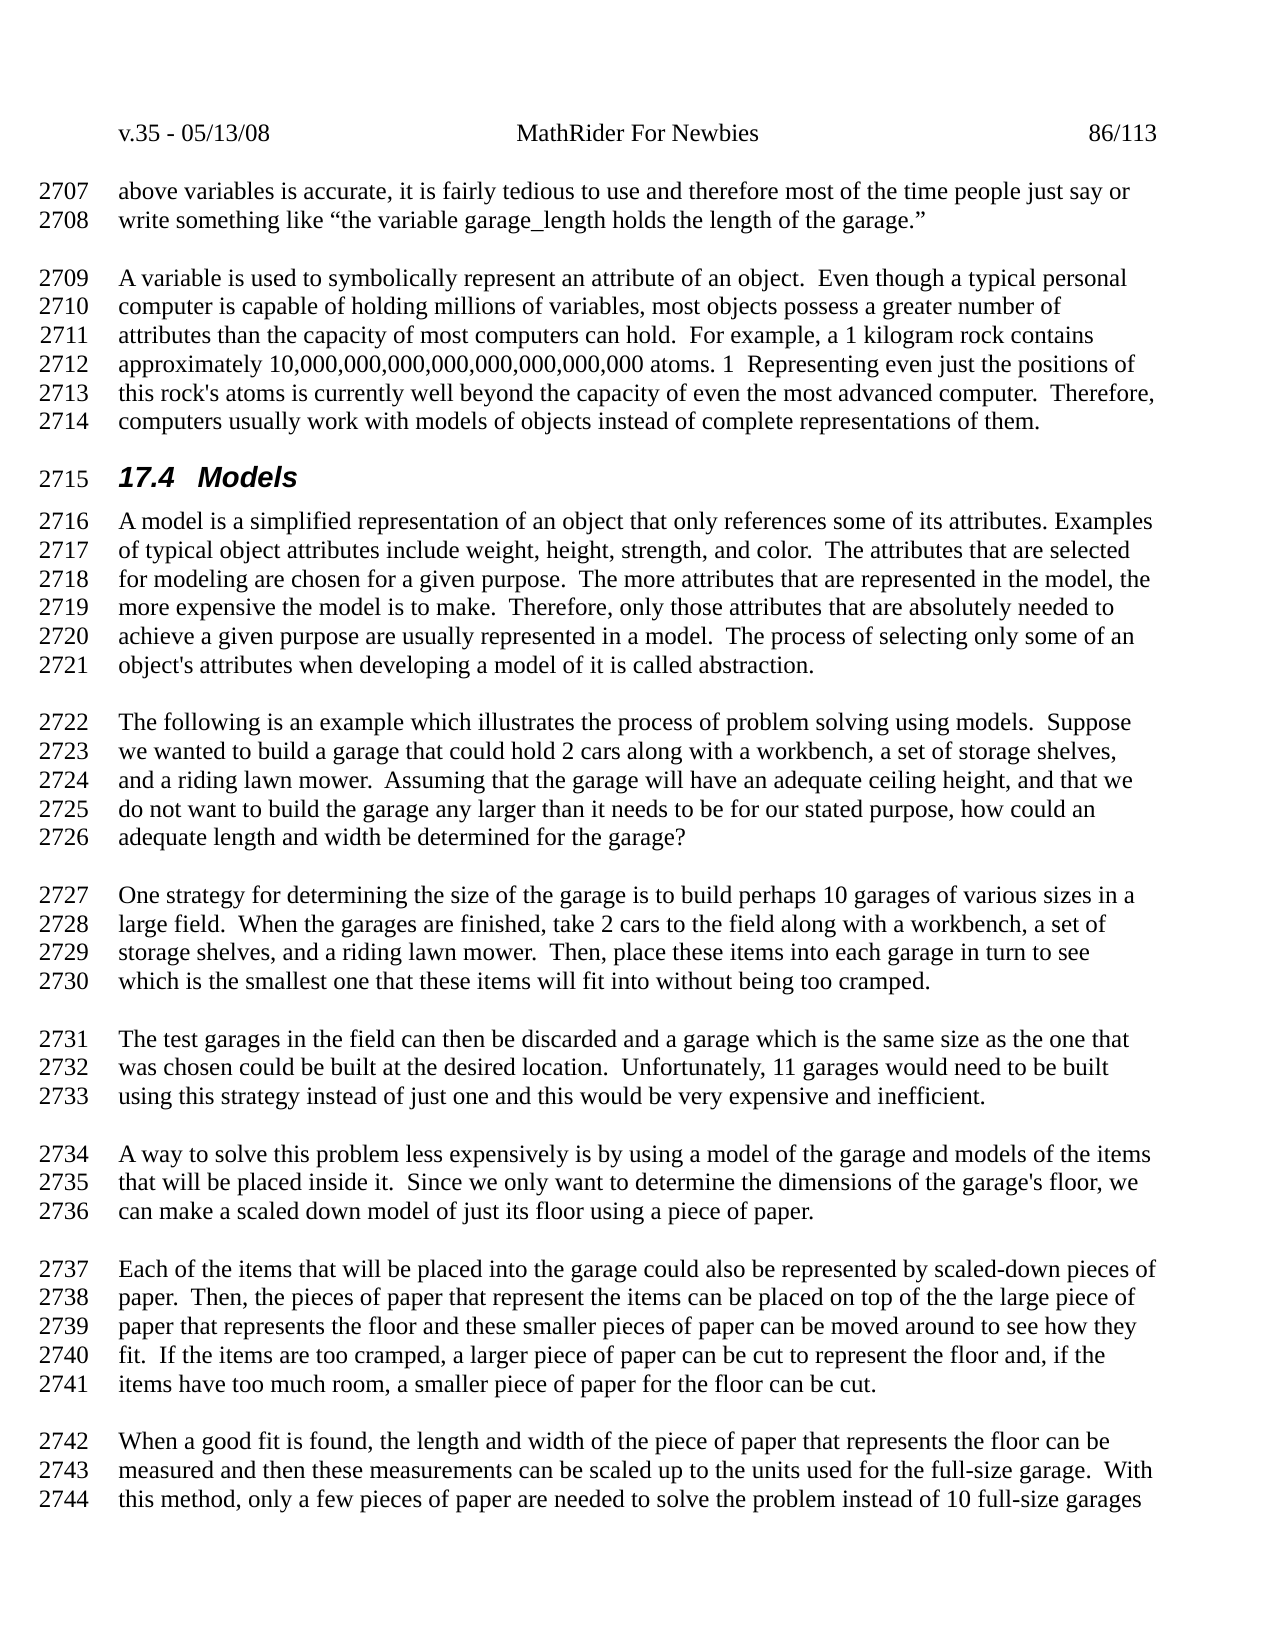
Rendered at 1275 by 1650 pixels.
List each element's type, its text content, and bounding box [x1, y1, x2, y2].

text above variables is accurate, it is fairly tedious to use and therefore most of the time people just say or write something like “the variable garage_length holds the length of the garage.” [118, 176, 1157, 234]
text The following is an example which illustrates the process of problem solving using models. Suppose we wanted to build a garage that could hold 2 cars along with a workbench, a set of storage shelves, and a riding lawn mower. Assuming that the garage will have an adequate ceiling height, and that we do not want to build the garage any larger than it needs to be for our stated purpose, how could an adequate length and width be determined for the garage? [118, 707, 1157, 851]
text A way to solve this problem less expensively is by using a model of the garage and models of the items that will be placed inside it. Since we only want to determine the dimensions of the garage's floor, we can make a scaled down model of just its floor using a piece of paper. [118, 1139, 1157, 1225]
text A model is a simplified representation of an object that only references some of its attributes. Examples of typical object attributes include weight, height, strength, and color. The attributes that are selected for modeling are chosen for a given purpose. The more attributes that are represented in the model, the more expensive the model is to make. Therefore, only those attributes that are absolutely needed to achieve a given purpose are usually represented in a model. The process of selecting only some of an object's attributes when developing a model of it is called abstraction. [118, 506, 1157, 679]
text The test garages in the field can then be discarded and a garage which is the same size as the one that was chosen could be built at the desired location. Unfortunately, 11 garages would need to be built using this strategy instead of just one and this would be very expensive and inefficient. [118, 1024, 1157, 1110]
text When a good fit is found, the length and width of the piece of paper that represents the floor can be measured and then these measurements can be scaled up to the units used for the full-size garage. With this method, only a few pieces of paper are needed to solve the problem instead of 10 full-size garages [118, 1426, 1157, 1512]
text Each of the items that will be placed into the garage could also be represented by scaled-down pieces of paper. Then, the pieces of paper that represent the items can be placed on top of the the large piece of paper that represents the floor and these smaller pieces of paper can be moved around to see how they fit. If the items are too cramped, a larger piece of paper can be cut to represent the floor and, if the items have too much room, a smaller piece of paper for the floor can be cut. [118, 1254, 1157, 1397]
subtitle Models [118, 460, 1157, 494]
text A variable is used to symbolically represent an attribute of an object. Even though a typical personal computer is capable of holding millions of variables, most objects possess a greater number of attributes than the capacity of most computers can hold. For example, a 1 kilogram rock contains approximately 10,000,000,000,000,000,000,000,000 atoms. 1 Representing even just the positions of this rock's atoms is currently well beyond the capacity of even the most advanced computer. Therefore, computers usually work with models of objects instead of complete representations of them. [118, 263, 1157, 435]
text One strategy for determining the size of the garage is to build perhaps 10 garages of various sizes in a large field. When the garages are finished, take 2 cars to the field along with a workbench, a set of storage shelves, and a riding lawn mower. Then, place these items into each garage in turn to see which is the smallest one that these items will fit into without being too cramped. [118, 880, 1157, 995]
